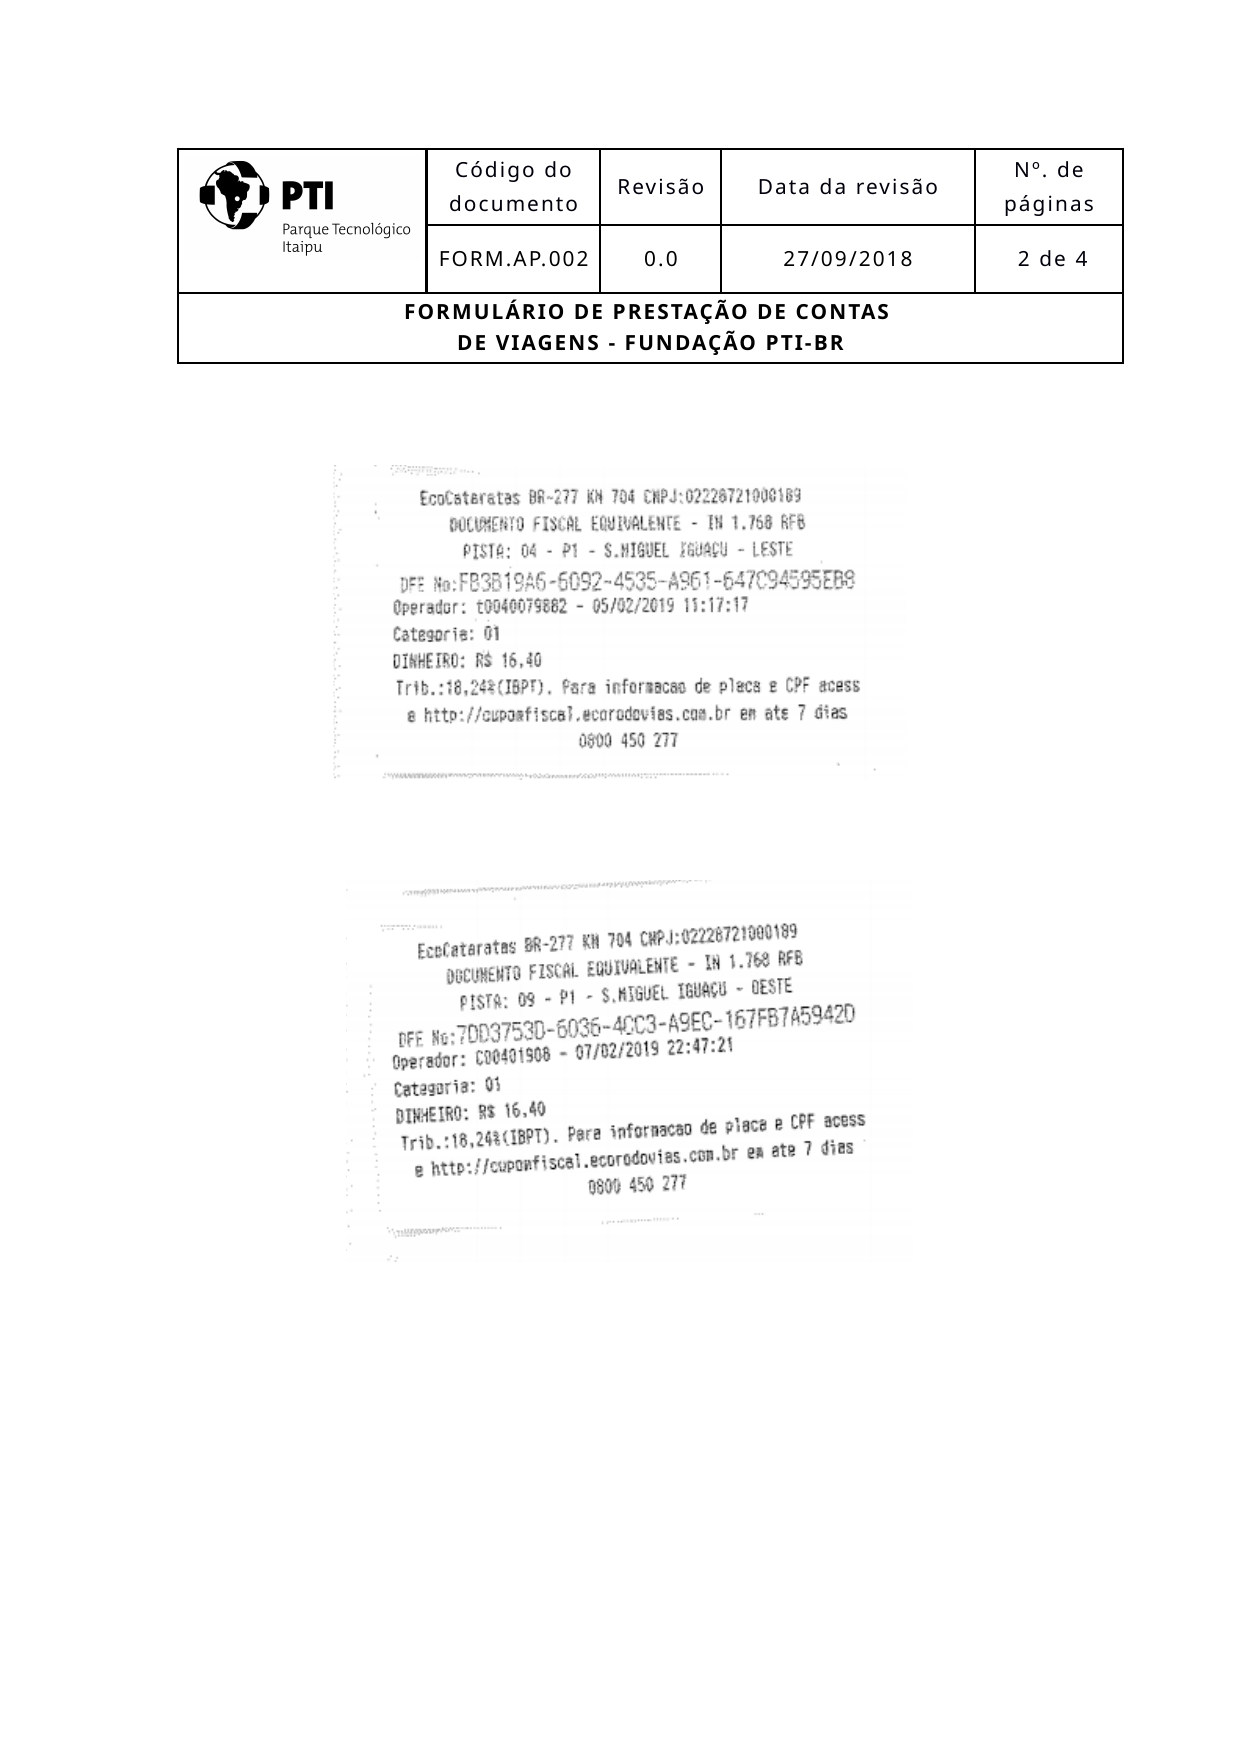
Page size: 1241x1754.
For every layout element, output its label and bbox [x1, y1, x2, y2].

picture [346, 880, 914, 1262]
picture [183, 155, 421, 260]
picture [333, 465, 907, 780]
